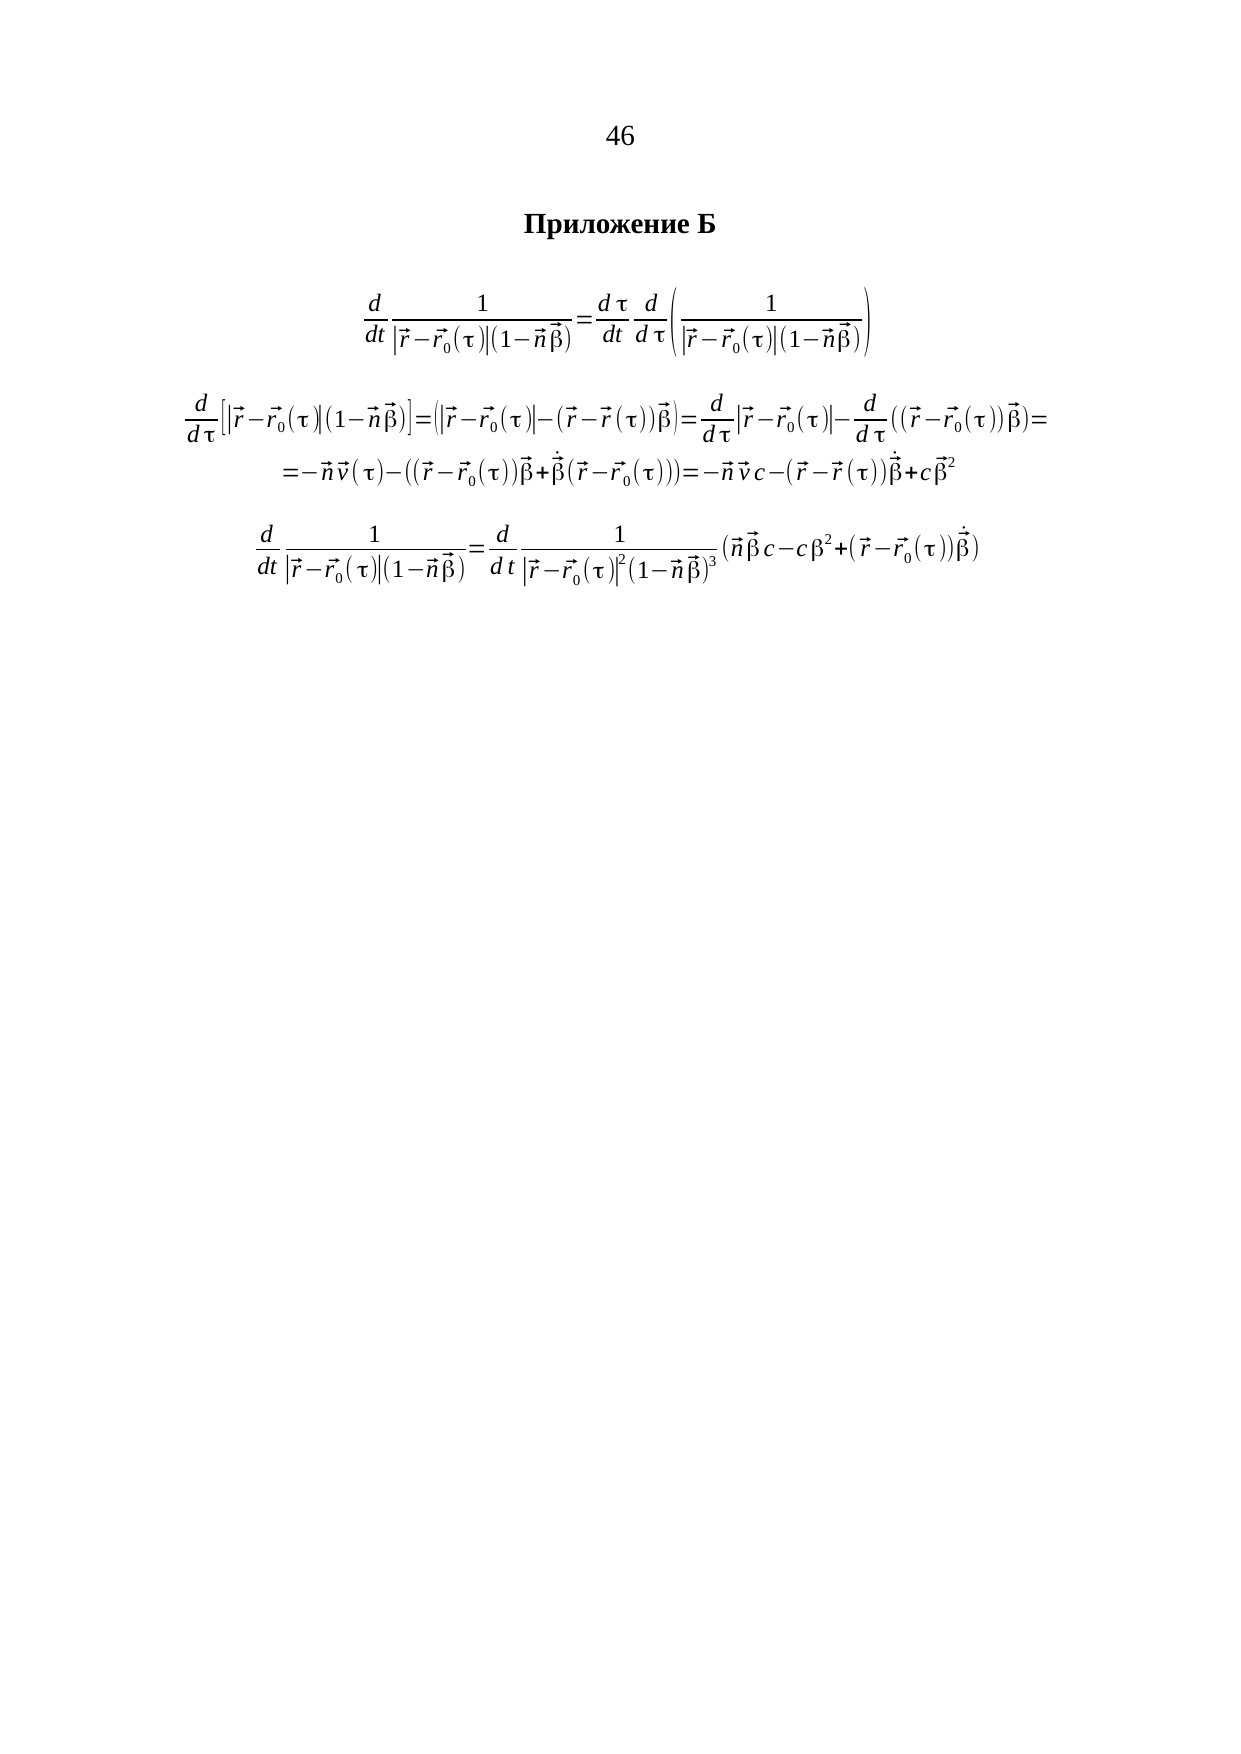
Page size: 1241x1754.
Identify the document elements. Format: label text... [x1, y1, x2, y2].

table_header [118, 281, 1116, 594]
subtitle Приложение Б [118, 206, 1122, 240]
table_header [1116, 281, 1122, 594]
